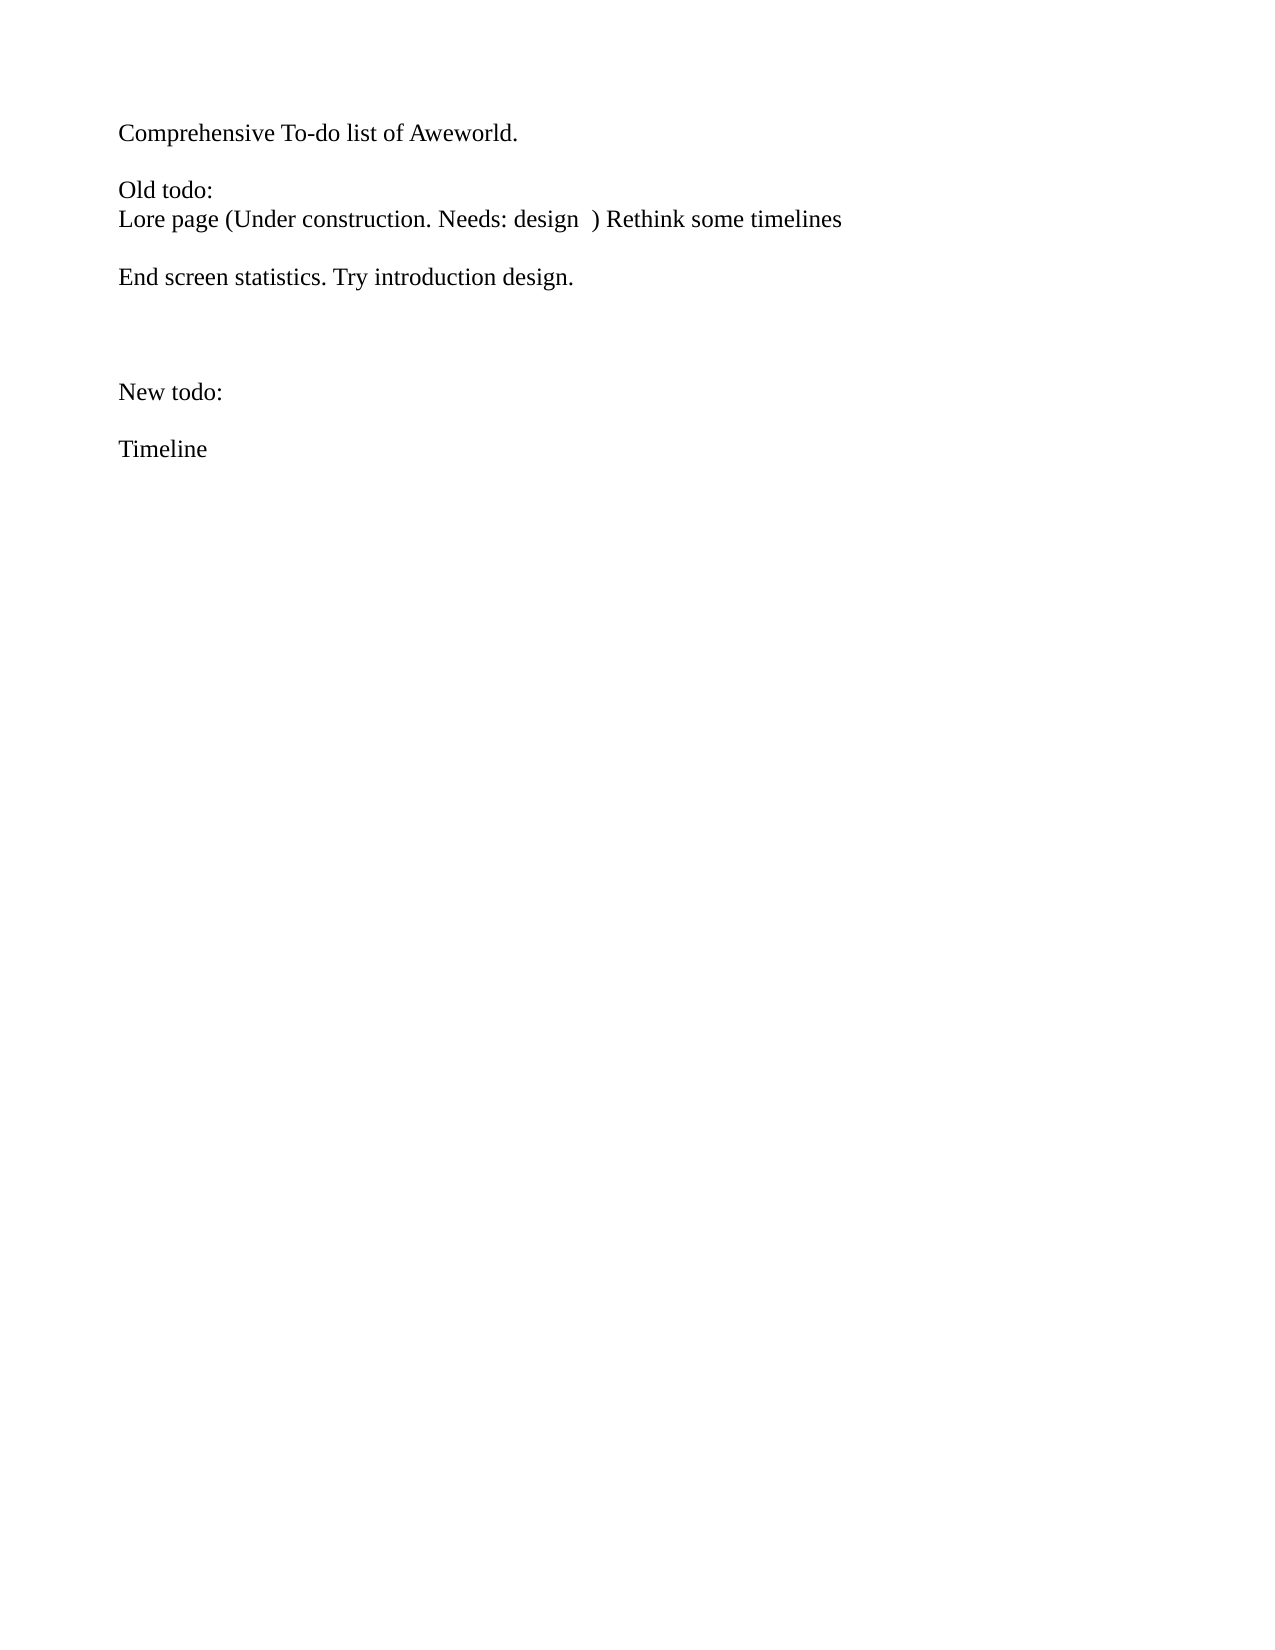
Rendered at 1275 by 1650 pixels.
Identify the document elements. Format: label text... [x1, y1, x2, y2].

text Comprehensive To-do list of Aweworld. [118, 118, 1157, 147]
text Timeline [118, 434, 1157, 463]
text New todo: [118, 377, 1157, 406]
text Lore page (Under construction. Needs: design ) Rethink some timelines [118, 204, 1157, 233]
text End screen statistics. Try introduction design. [118, 262, 1157, 291]
text Old todo: [118, 176, 1157, 204]
